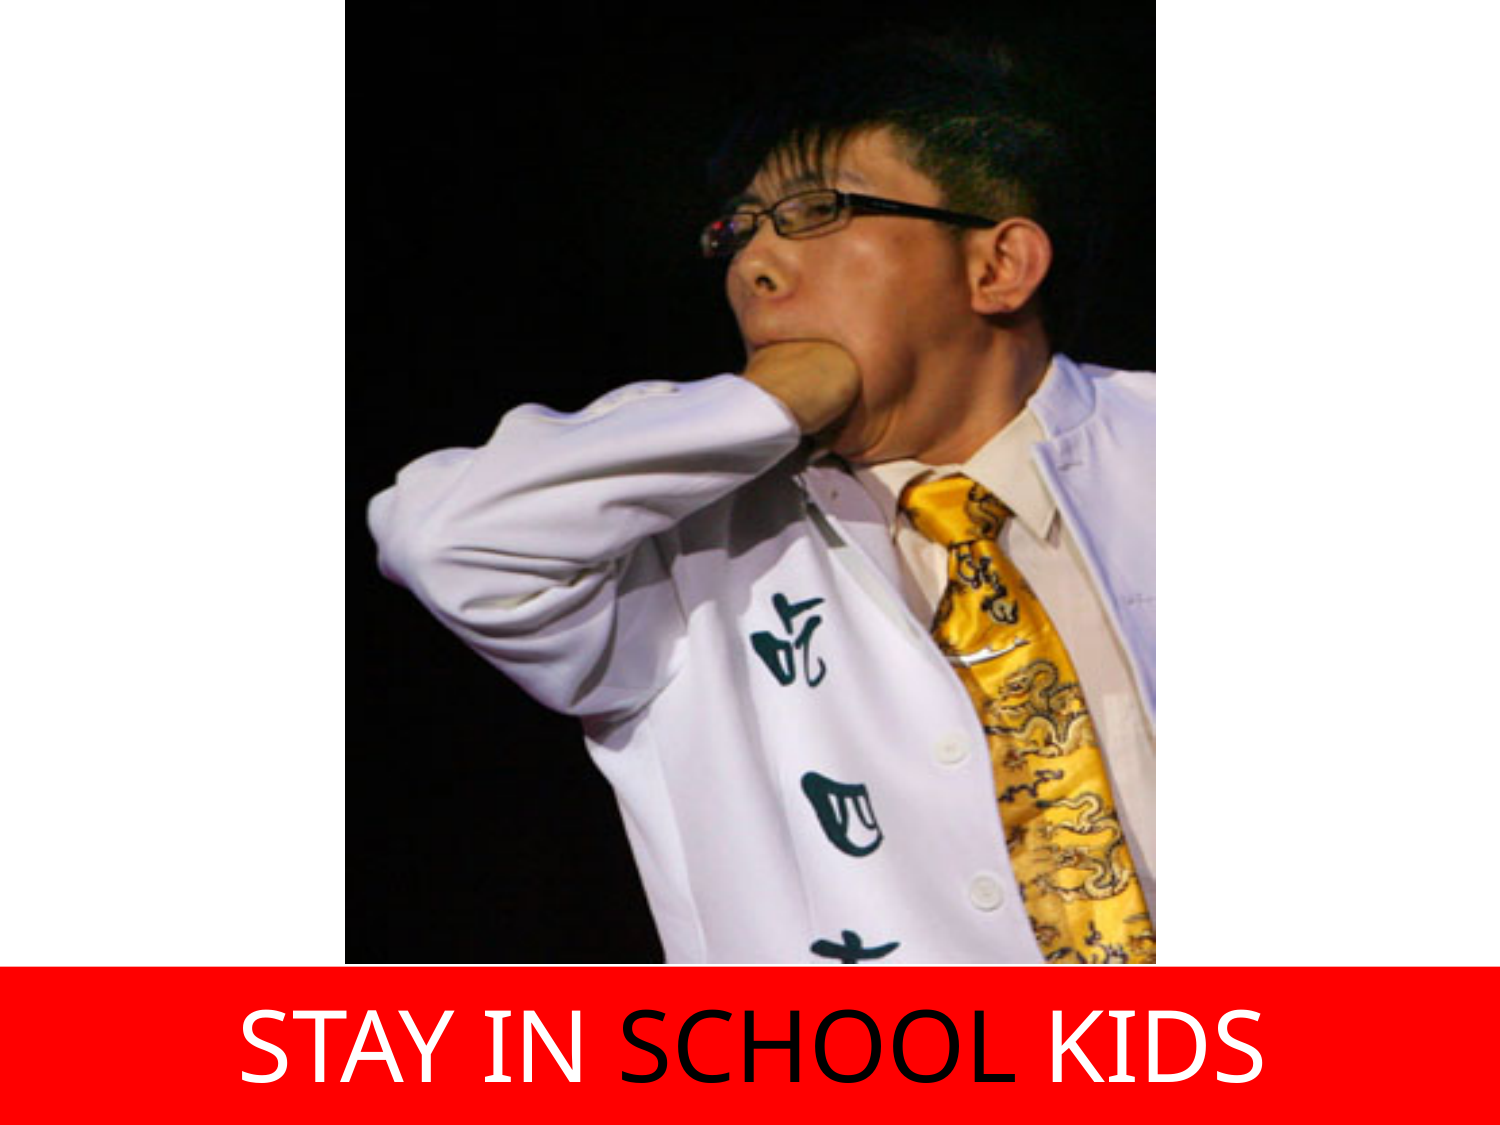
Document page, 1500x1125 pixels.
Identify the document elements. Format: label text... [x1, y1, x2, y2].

list STAY IN SCHOOL KIDS [28, 974, 1478, 1111]
picture [345, 0, 1156, 964]
